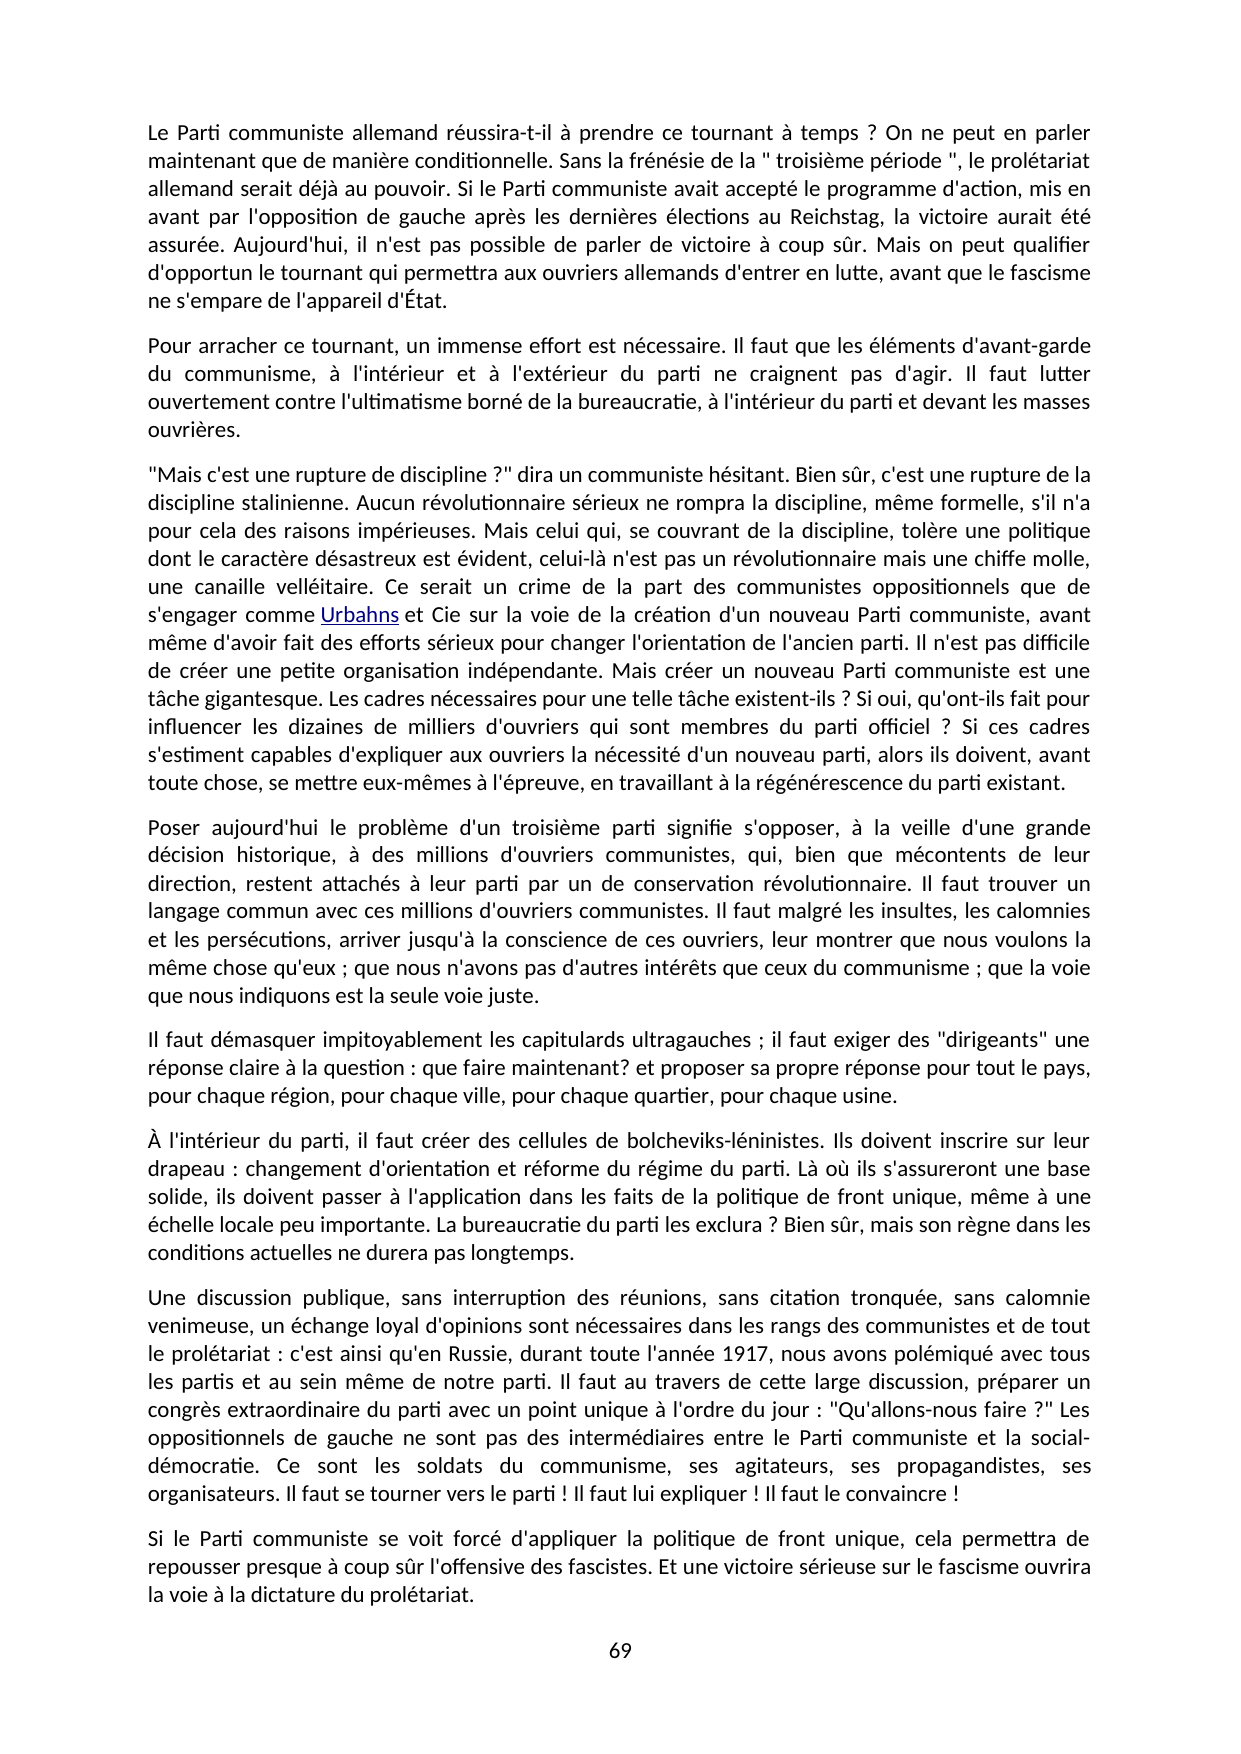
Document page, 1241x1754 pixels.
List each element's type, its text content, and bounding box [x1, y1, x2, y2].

text Si le Parti communiste se voit forcé d'appliquer la politique de front unique, cela permettra de repousser presque à coup sûr l'offensive des fascistes. Et une victoire sérieuse sur le fascisme ouvrira la voie à la dictature du prolétariat. [148, 1524, 1093, 1608]
text Une discussion publique, sans interruption des réunions, sans citation tronquée, sans calomnie venimeuse, un échange loyal d'opinions sont nécessaires dans les rangs des communistes et de tout le prolétariat : c'est ainsi qu'en Russie, durant toute l'année 1917, nous avons polémiqué avec tous les partis et au sein même de notre parti. Il faut au travers de cette large discussion, préparer un congrès extraordinaire du parti avec un point unique à l'ordre du jour : "Qu'allons-nous faire ?" Les oppositionnels de gauche ne sont pas des intermédiaires entre le Parti communiste et la social-démocratie. Ce sont les soldats du communisme, ses agitateurs, ses propagandistes, ses organisateurs. Il faut se tourner vers le parti ! Il faut lui expliquer ! Il faut le convaincre ! [148, 1283, 1093, 1507]
text "Mais c'est une rupture de discipline ?" dira un communiste hésitant. Bien sûr, c'est une rupture de la discipline stalinienne. Aucun révolutionnaire sérieux ne rompra la discipline, même formelle, s'il n'a pour cela des raisons impérieuses. Mais celui qui, se couvrant de la discipline, tolère une politique dont le caractère désastreux est évident, celui-là n'est pas un révolutionnaire mais une chiffe molle, une canaille velléitaire. Ce serait un crime de la part des communistes oppositionnels que de s'engager comme Urbahns et Cie sur la voie de la création d'un nouveau Parti communiste, avant même d'avoir fait des efforts sérieux pour changer l'orientation de l'ancien parti. Il n'est pas difficile de créer une petite organisation indépendante. Mais créer un nouveau Parti communiste est une tâche gigantesque. Les cadres nécessaires pour une telle tâche existent-ils ? Si oui, qu'ont-ils fait pour influencer les dizaines de milliers d'ouvriers qui sont membres du parti officiel ? Si ces cadres s'estiment capables d'expliquer aux ouvriers la nécessité d'un nouveau parti, alors ils doivent, avant toute chose, se mettre eux-mêmes à l'épreuve, en travaillant à la régénérescence du parti existant. [148, 460, 1093, 796]
text Il faut démasquer impitoyablement les capitulards ultragauches ; il faut exiger des "dirigeants" une réponse claire à la question : que faire maintenant? et proposer sa propre réponse pour tout le pays, pour chaque région, pour chaque ville, pour chaque quartier, pour chaque usine. [148, 1025, 1093, 1109]
text À l'intérieur du parti, il faut créer des cellules de bolcheviks-léninistes. Ils doivent inscrire sur leur drapeau : changement d'orientation et réforme du régime du parti. Là où ils s'assureront une base solide, ils doivent passer à l'application dans les faits de la politique de front unique, même à une échelle locale peu importante. La bureaucratie du parti les exclura ? Bien sûr, mais son règne dans les conditions actuelles ne durera pas longtemps. [148, 1126, 1093, 1266]
text Poser aujourd'hui le problème d'un troisième parti signifie s'opposer, à la veille d'une grande décision historique, à des millions d'ouvriers communistes, qui, bien que mécontents de leur direction, restent attachés à leur parti par un de conservation révolutionnaire. Il faut trouver un langage commun avec ces millions d'ouvriers communistes. Il faut malgré les insultes, les calomnies et les persécutions, arriver jusqu'à la conscience de ces ouvriers, leur montrer que nous voulons la même chose qu'eux ; que nous n'avons pas d'autres intérêts que ceux du communisme ; que la voie que nous indiquons est la seule voie juste. [148, 813, 1093, 1009]
text Le Parti communiste allemand réussira-t-il à prendre ce tournant à temps ? On ne peut en parler maintenant que de manière conditionnelle. Sans la frénésie de la " troisième période ", le prolétariat allemand serait déjà au pouvoir. Si le Parti communiste avait accepté le programme d'action, mis en avant par l'opposition de gauche après les dernières élections au Reichstag, la victoire aurait été assurée. Aujourd'hui, il n'est pas possible de parler de victoire à coup sûr. Mais on peut qualifier d'opportun le tournant qui permettra aux ouvriers allemands d'entrer en lutte, avant que le fascisme ne s'empare de l'appareil d'État. [148, 118, 1093, 314]
text Pour arracher ce tournant, un immense effort est nécessaire. Il faut que les éléments d'avant-garde du communisme, à l'intérieur et à l'extérieur du parti ne craignent pas d'agir. Il faut lutter ouvertement contre l'ultimatisme borné de la bureaucratie, à l'intérieur du parti et devant les masses ouvrières. [148, 331, 1093, 443]
